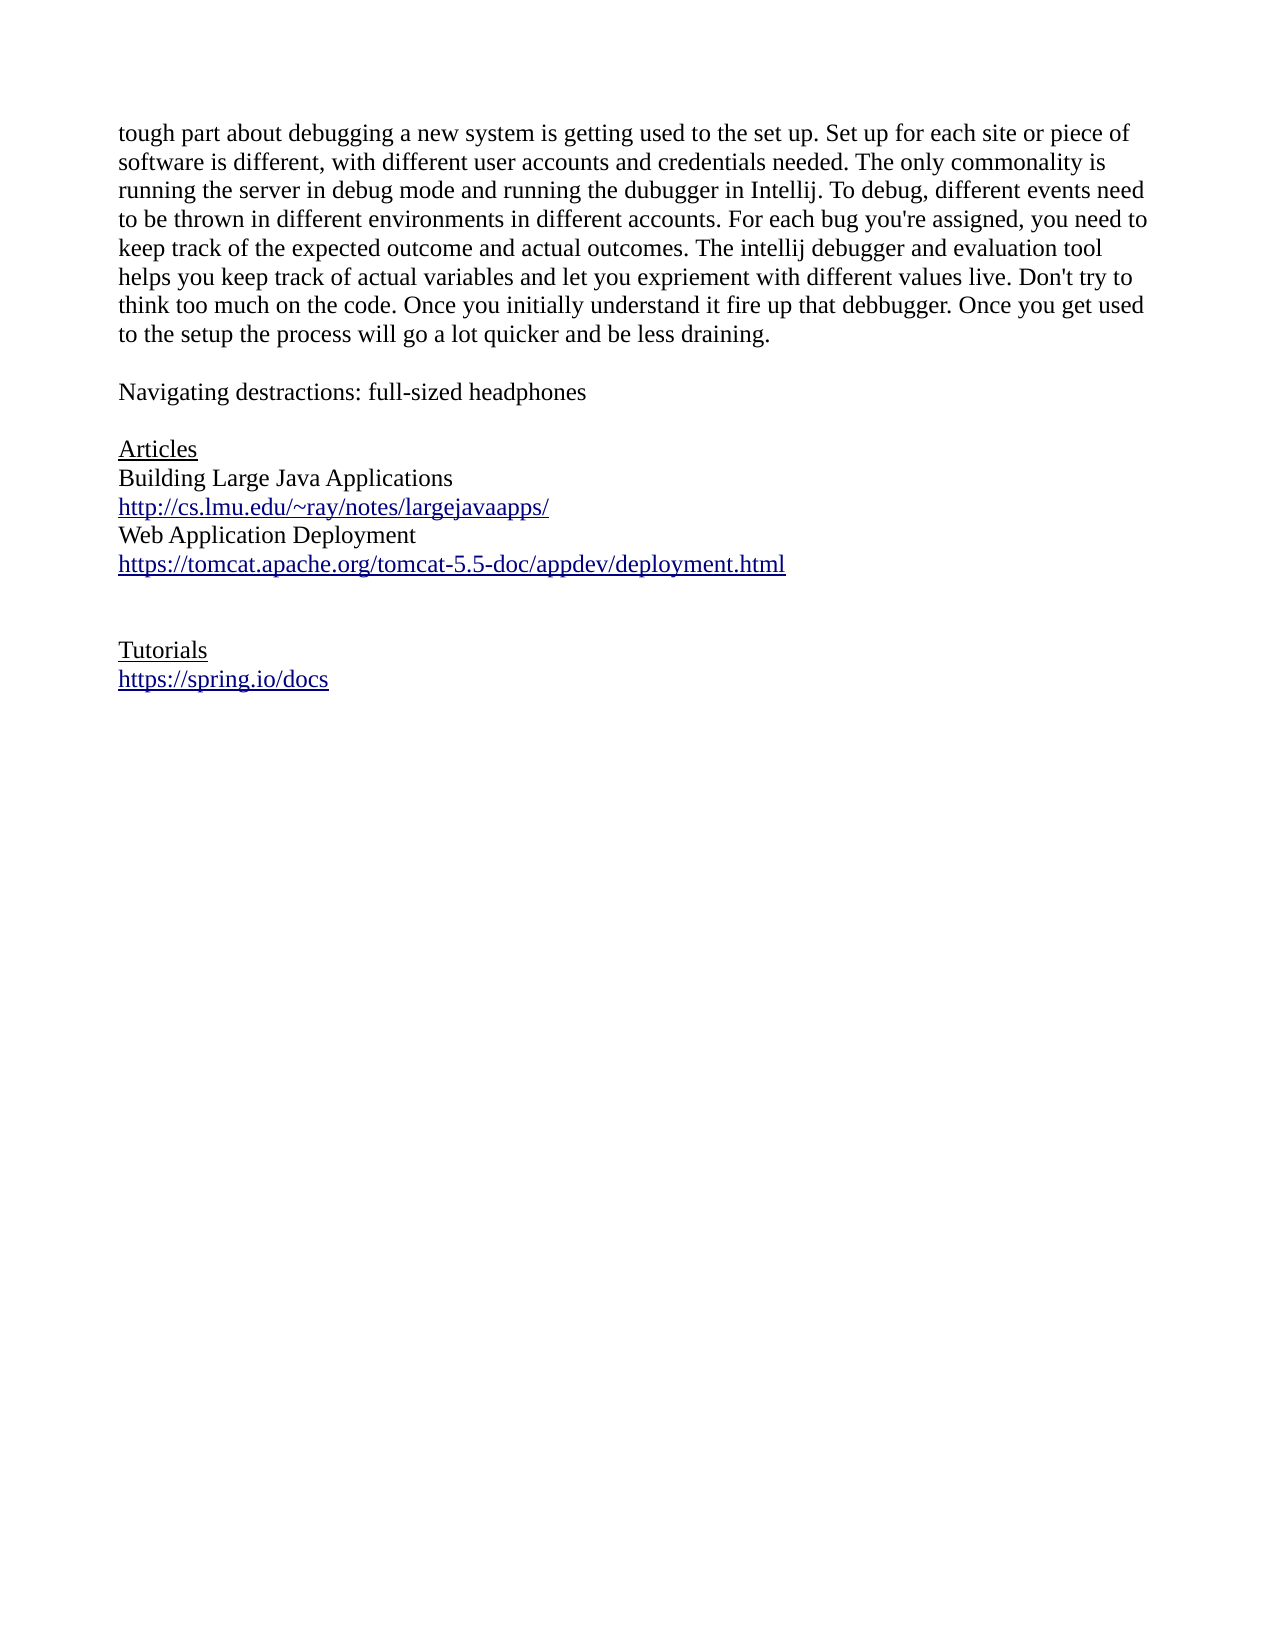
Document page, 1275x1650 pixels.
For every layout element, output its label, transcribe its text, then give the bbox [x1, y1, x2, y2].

text https://tomcat.apache.org/tomcat-5.5-doc/appdev/deployment.html [118, 549, 1157, 578]
text Web Application Deployment [118, 521, 1157, 549]
text Building Large Java Applications [118, 463, 1157, 492]
text tough part about debugging a new system is getting used to the set up. Set up for each site or piece of software is different, with different user accounts and credentials needed. The only commonality is running the server in debug mode and running the dubugger in Intellij. To debug, different events need to be thrown in different environments in different accounts. For each bug you're assigned, you need to keep track of the expected outcome and actual outcomes. The intellij debugger and evaluation tool helps you keep track of actual variables and let you expriement with different values live. Don't try to think too much on the code. Once you initially understand it fire up that debbugger. Once you get used to the setup the process will go a lot quicker and be less draining. [118, 118, 1157, 348]
text http://cs.lmu.edu/~ray/notes/largejavaapps/ [118, 492, 1157, 521]
text Navigating destractions: full-sized headphones [118, 377, 1157, 406]
text https://spring.io/docs [118, 664, 1157, 693]
text Tutorials [118, 636, 1157, 664]
text Articles [118, 434, 1157, 463]
